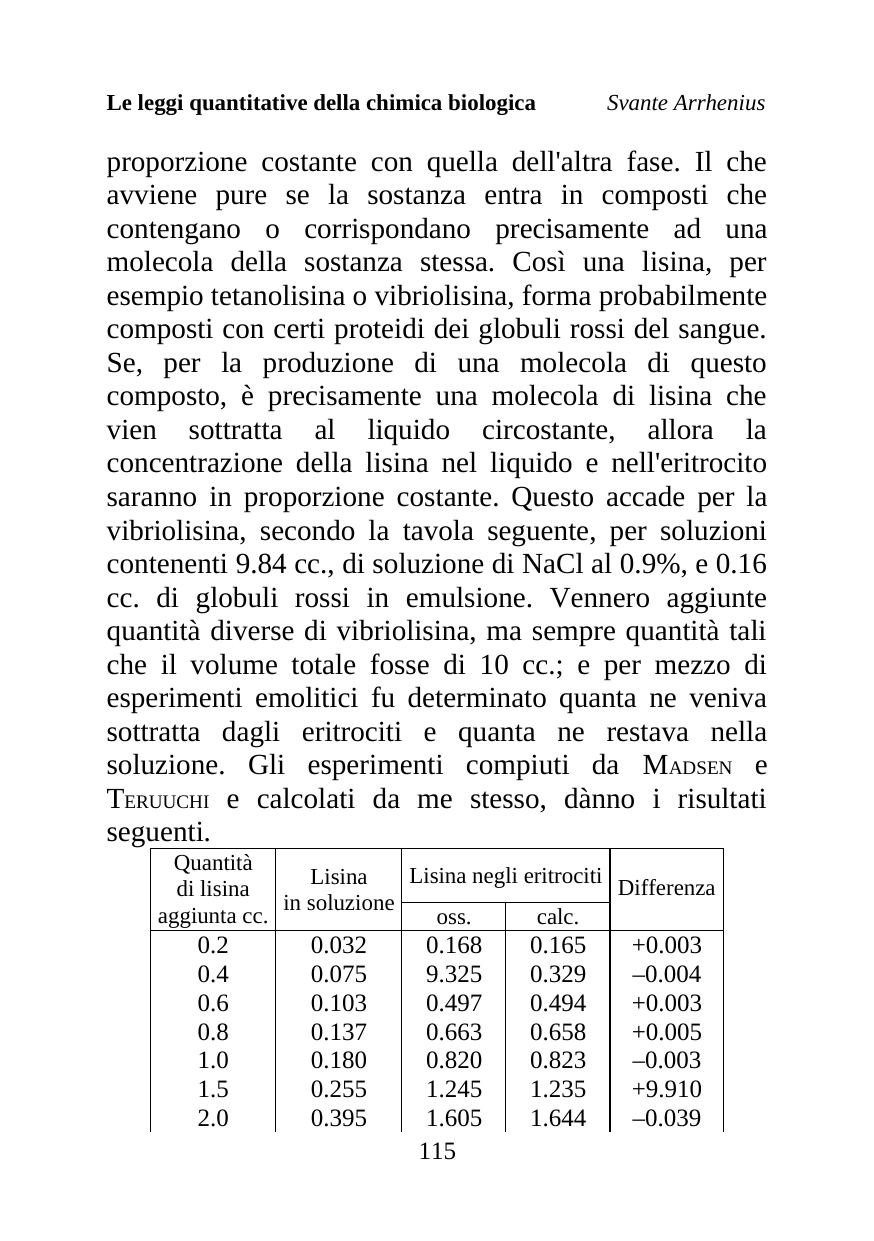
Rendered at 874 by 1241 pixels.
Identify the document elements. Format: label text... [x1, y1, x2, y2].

table_cell 1.245 [402, 1074, 505, 1103]
table_cell 0.4 [151, 959, 275, 988]
table_cell 0.823 [506, 1046, 609, 1074]
table_cell 0.494 [506, 988, 609, 1017]
table_cell –0.004 [611, 959, 723, 988]
table_cell 0.6 [151, 988, 275, 1017]
table_cell 0.103 [276, 988, 401, 1017]
table_cell oss. [402, 903, 505, 929]
table_cell 0.075 [276, 959, 401, 988]
table_cell 0.168 [402, 931, 505, 959]
table_cell calc. [506, 903, 609, 929]
table_cell 0.8 [151, 1017, 275, 1046]
table_cell –0.003 [611, 1046, 723, 1074]
table_cell +0.003 [611, 988, 723, 1017]
table_cell 1.5 [151, 1074, 275, 1103]
table_cell 0.255 [276, 1074, 401, 1103]
table_cell 1.0 [151, 1046, 275, 1074]
table_cell 2.0 [151, 1103, 275, 1132]
table_cell 0.658 [506, 1017, 609, 1046]
table_cell 0.165 [506, 931, 609, 959]
table_cell 0.329 [506, 959, 609, 988]
table_cell 0.2 [151, 931, 275, 959]
table_cell 9.325 [402, 959, 505, 988]
table_cell 0.137 [276, 1017, 401, 1046]
text proporzione costante con quella dell'altra fase. Il che avviene pure se la sostanza entra in composti che contengano o corrispondano precisamente ad una molecola della sostanza stessa. Così una lisina, per esempio tetanolisina o vibriolisina, forma probabilmente composti con certi proteidi dei globuli rossi del sangue. Se, per la produzione di una molecola di questo composto, è precisamente una molecola di lisina che vien sottratta al liquido circostante, allora la concentrazione della lisina nel liquido e nell'eritrocito saranno in proporzione costante. Questo accade per la vibriolisina, secondo la tavola seguente, per soluzioni contenenti 9.84 cc., di soluzione di NaCl al 0.9%, e 0.16 cc. di globuli rossi in emulsione. Vennero aggiunte quantità diverse di vibriolisina, ma sempre quantità tali che il volume totale fosse di 10 cc.; e per mezzo di esperimenti emolitici fu determinato quanta ne veniva sottratta dagli eritrociti e quanta ne restava nella soluzione. Gli esperimenti compiuti da Madsen e Teruuchi e calcolati da me stesso, dànno i risultati seguenti. [106, 144, 768, 848]
table_cell 1.605 [402, 1103, 505, 1132]
table_cell 1.644 [506, 1103, 609, 1132]
table_header Differenza [611, 849, 723, 929]
table_header Quantità di lisina aggiunta cc. [151, 849, 275, 929]
table_cell 0.180 [276, 1046, 401, 1074]
table_header Lisina in soluzione [276, 849, 401, 929]
table_cell +0.005 [611, 1017, 723, 1046]
table_cell 0.395 [276, 1103, 401, 1132]
table_cell 0.032 [276, 931, 401, 959]
table_cell +9.910 [611, 1074, 723, 1103]
table_cell +0.003 [611, 931, 723, 959]
table_cell 0.497 [402, 988, 505, 1017]
table_cell 0.820 [402, 1046, 505, 1074]
table_cell 0.663 [402, 1017, 505, 1046]
table_cell –0.039 [611, 1103, 723, 1132]
table_header Lisina negli eritrociti [402, 849, 609, 902]
table_cell 1.235 [506, 1074, 609, 1103]
